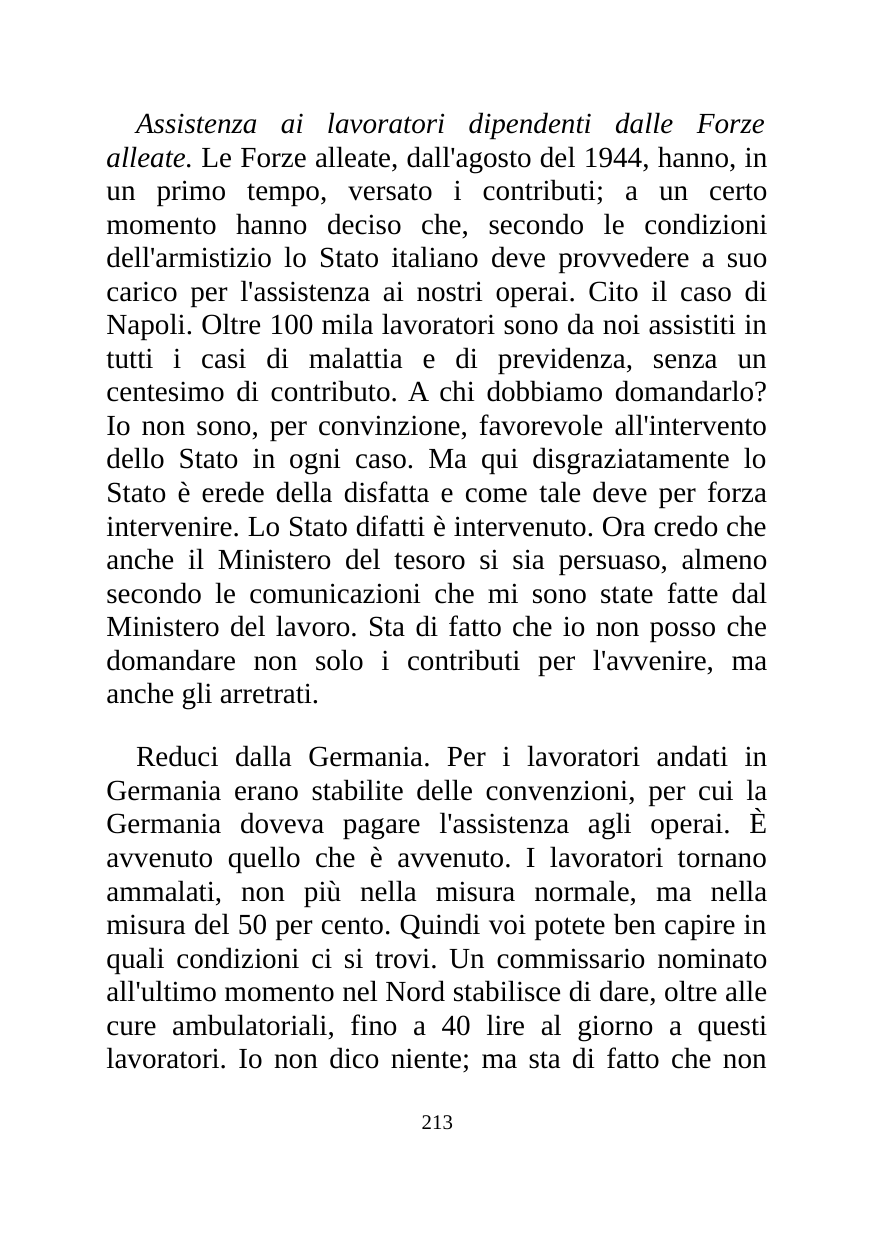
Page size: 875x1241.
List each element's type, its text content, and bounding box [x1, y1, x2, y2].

text Assistenza ai lavoratori dipendenti dalle Forze alleate. Le Forze alleate, dall'agosto del 1944, hanno, in un primo tempo, versato i contributi; a un certo momento hanno deciso che, secondo le condizioni dell'armistizio lo Stato italiano deve provvedere a suo carico per l'assistenza ai nostri operai. Cito il caso di Napoli. Oltre 100 mila lavoratori sono da noi assistiti in tutti i casi di malattia e di previdenza, senza un centesimo di contributo. A chi dobbiamo domandarlo? Io non sono, per convinzione, favorevole all'intervento dello Stato in ogni caso. Ma qui disgraziatamente lo Stato è erede della disfatta e come tale deve per forza intervenire. Lo Stato difatti è intervenuto. Ora credo che anche il Ministero del tesoro si sia persuaso, almeno secondo le comunicazioni che mi sono state fatte dal Ministero del lavoro. Sta di fatto che io non posso che domandare non solo i contributi per l'avvenire, ma anche gli arretrati. [106, 106, 768, 710]
text Reduci dalla Germania. Per i lavoratori andati in Germania erano stabilite delle convenzioni, per cui la Germania doveva pagare l'assistenza agli operai. È avvenuto quello che è avvenuto. I lavoratori tornano ammalati, non più nella misura normale, ma nella misura del 50 per cento. Quindi voi potete ben capire in quali condizioni ci si trovi. Un commissario nominato all'ultimo momento nel Nord stabilisce di dare, oltre alle cure ambulatoriali, fino a 40 lire al giorno a questi lavoratori. Io non dico niente; ma sta di fatto che non [106, 739, 768, 1075]
